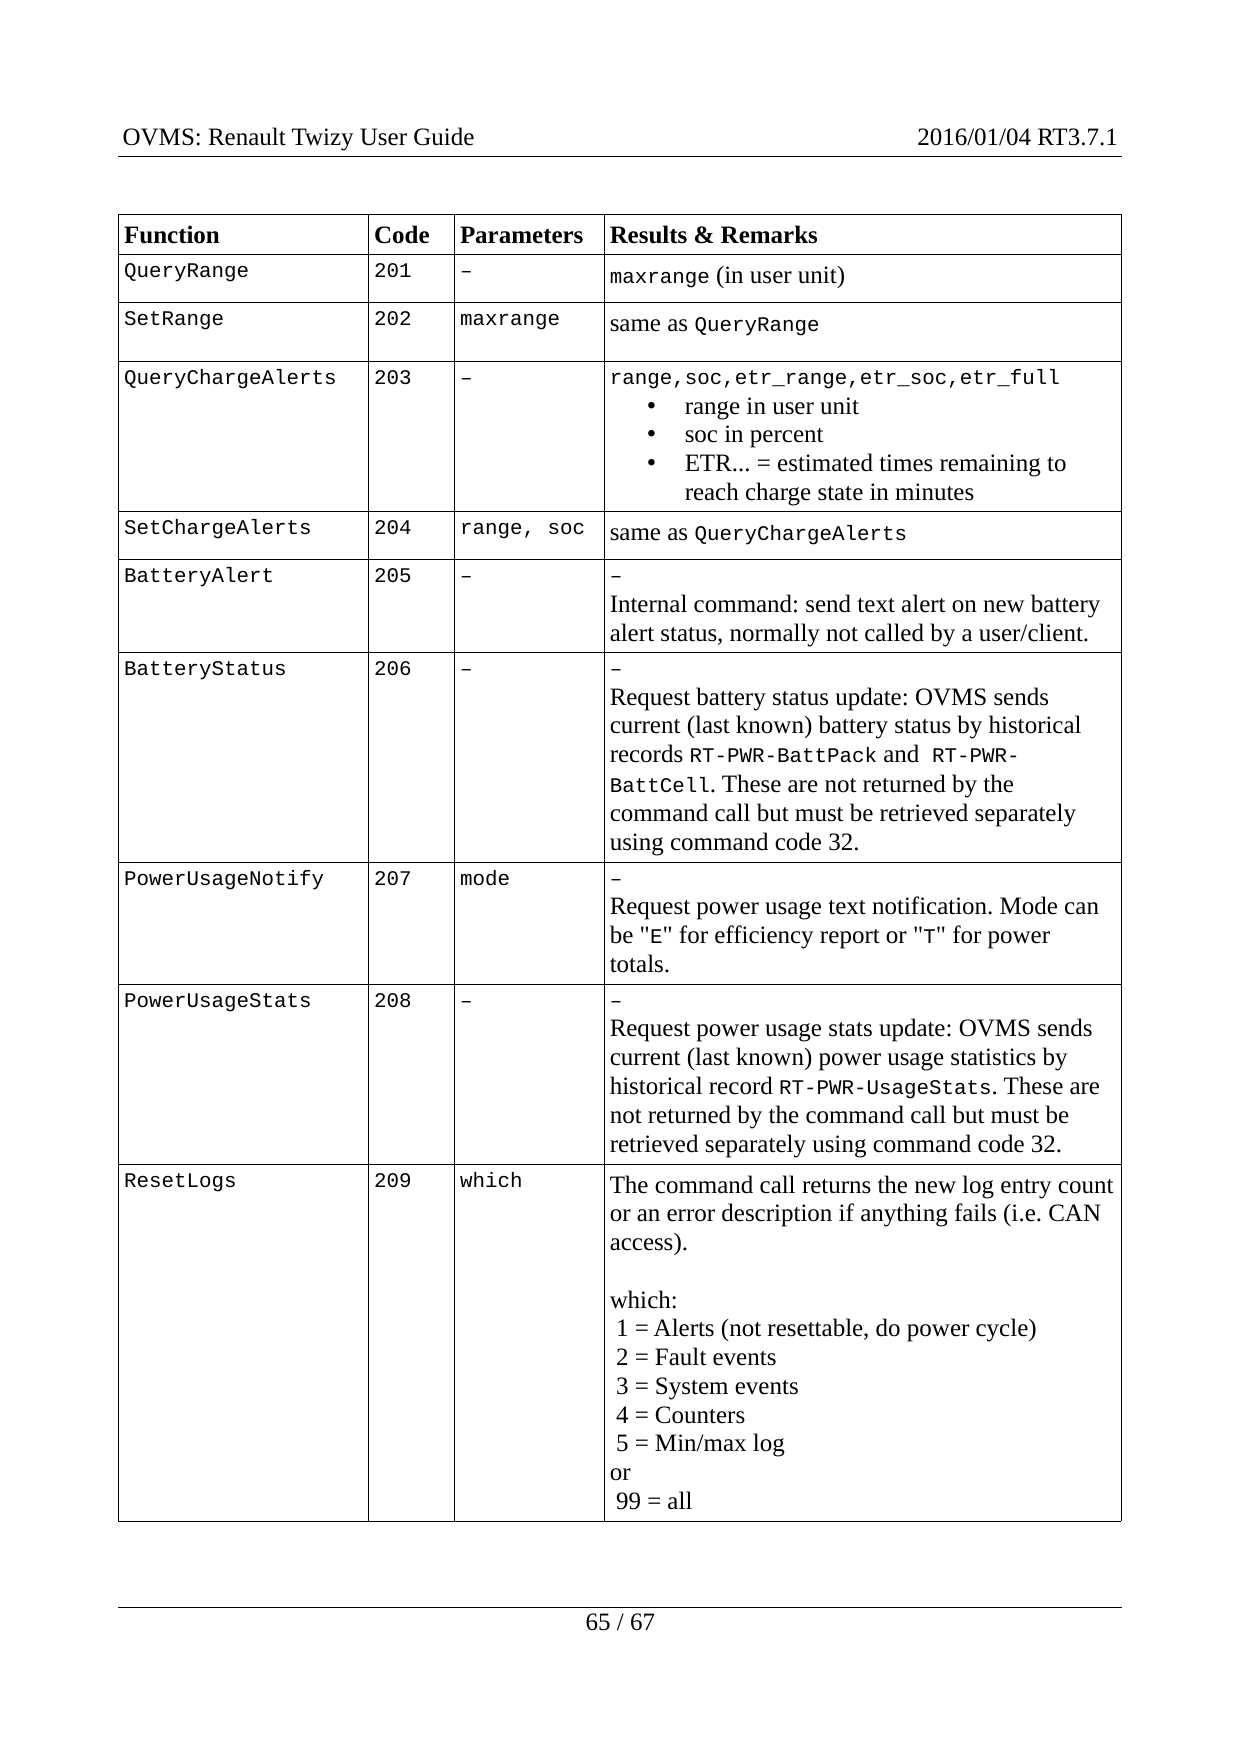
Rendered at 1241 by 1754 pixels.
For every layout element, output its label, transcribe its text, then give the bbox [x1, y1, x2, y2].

table_cell – Request power usage text notification. Mode can be "E" for efficiency report or "T" for power totals. [605, 863, 1121, 984]
table_cell – Request power usage stats update: OVMS sends current (last known) power usage statistics by historical record RT-PWR-UsageStats. These are not returned by the command call but must be retrieved separately using command code 32. [605, 985, 1121, 1164]
table_cell PowerUsageStats [119, 985, 368, 1164]
table_cell The command call returns the new log entry count or an error description if anything fails (i.e. CAN access). which: 1 = Alerts (not resettable, do power cycle) 2 = Fault events 3 = System events 4 = Counters 5 = Min/max log or 99 = all [605, 1165, 1121, 1521]
table_cell which [455, 1165, 604, 1521]
table_cell 202 [369, 303, 454, 361]
table_cell 201 [369, 255, 454, 302]
table_cell SetChargeAlerts [119, 512, 368, 559]
table_cell 209 [369, 1165, 454, 1521]
table_cell BatteryStatus [119, 653, 368, 862]
table_cell QueryRange [119, 255, 368, 302]
table_cell range, soc [455, 512, 604, 559]
table_cell – Internal command: send text alert on new battery alert status, normally not called by a user/client. [605, 560, 1121, 652]
table_header Results & Remarks [605, 215, 1121, 254]
table_cell 207 [369, 863, 454, 984]
table_cell range,soc,etr_range,etr_soc,etr_full range in user unit soc in percent ETR... = estimated times remaining to reach charge state in minutes [605, 362, 1121, 511]
table_cell 208 [369, 985, 454, 1164]
table_cell BatteryAlert [119, 560, 368, 652]
table_cell ResetLogs [119, 1165, 368, 1521]
table_cell 203 [369, 362, 454, 511]
table_cell QueryChargeAlerts [119, 362, 368, 511]
table_cell 204 [369, 512, 454, 559]
table_cell – [455, 362, 604, 511]
table_cell – [455, 255, 604, 302]
table_cell – [455, 653, 604, 862]
table_cell 206 [369, 653, 454, 862]
table_cell – [455, 560, 604, 652]
table_cell same as QueryRange [605, 303, 1121, 361]
table_cell – [455, 985, 604, 1164]
table_cell maxrange (in user unit) [605, 255, 1121, 302]
table_cell mode [455, 863, 604, 984]
table_header Function [119, 215, 368, 254]
table_cell 205 [369, 560, 454, 652]
table_cell same as QueryChargeAlerts [605, 512, 1121, 559]
table_cell maxrange [455, 303, 604, 361]
table_header Parameters [455, 215, 604, 254]
table_cell – Request battery status update: OVMS sends current (last known) battery status by historical records RT-PWR-BattPack and RT-PWR-BattCell. These are not returned by the command call but must be retrieved separately using command code 32. [605, 653, 1121, 862]
table_cell PowerUsageNotify [119, 863, 368, 984]
table_header Code [369, 215, 454, 254]
table_cell SetRange [119, 303, 368, 361]
